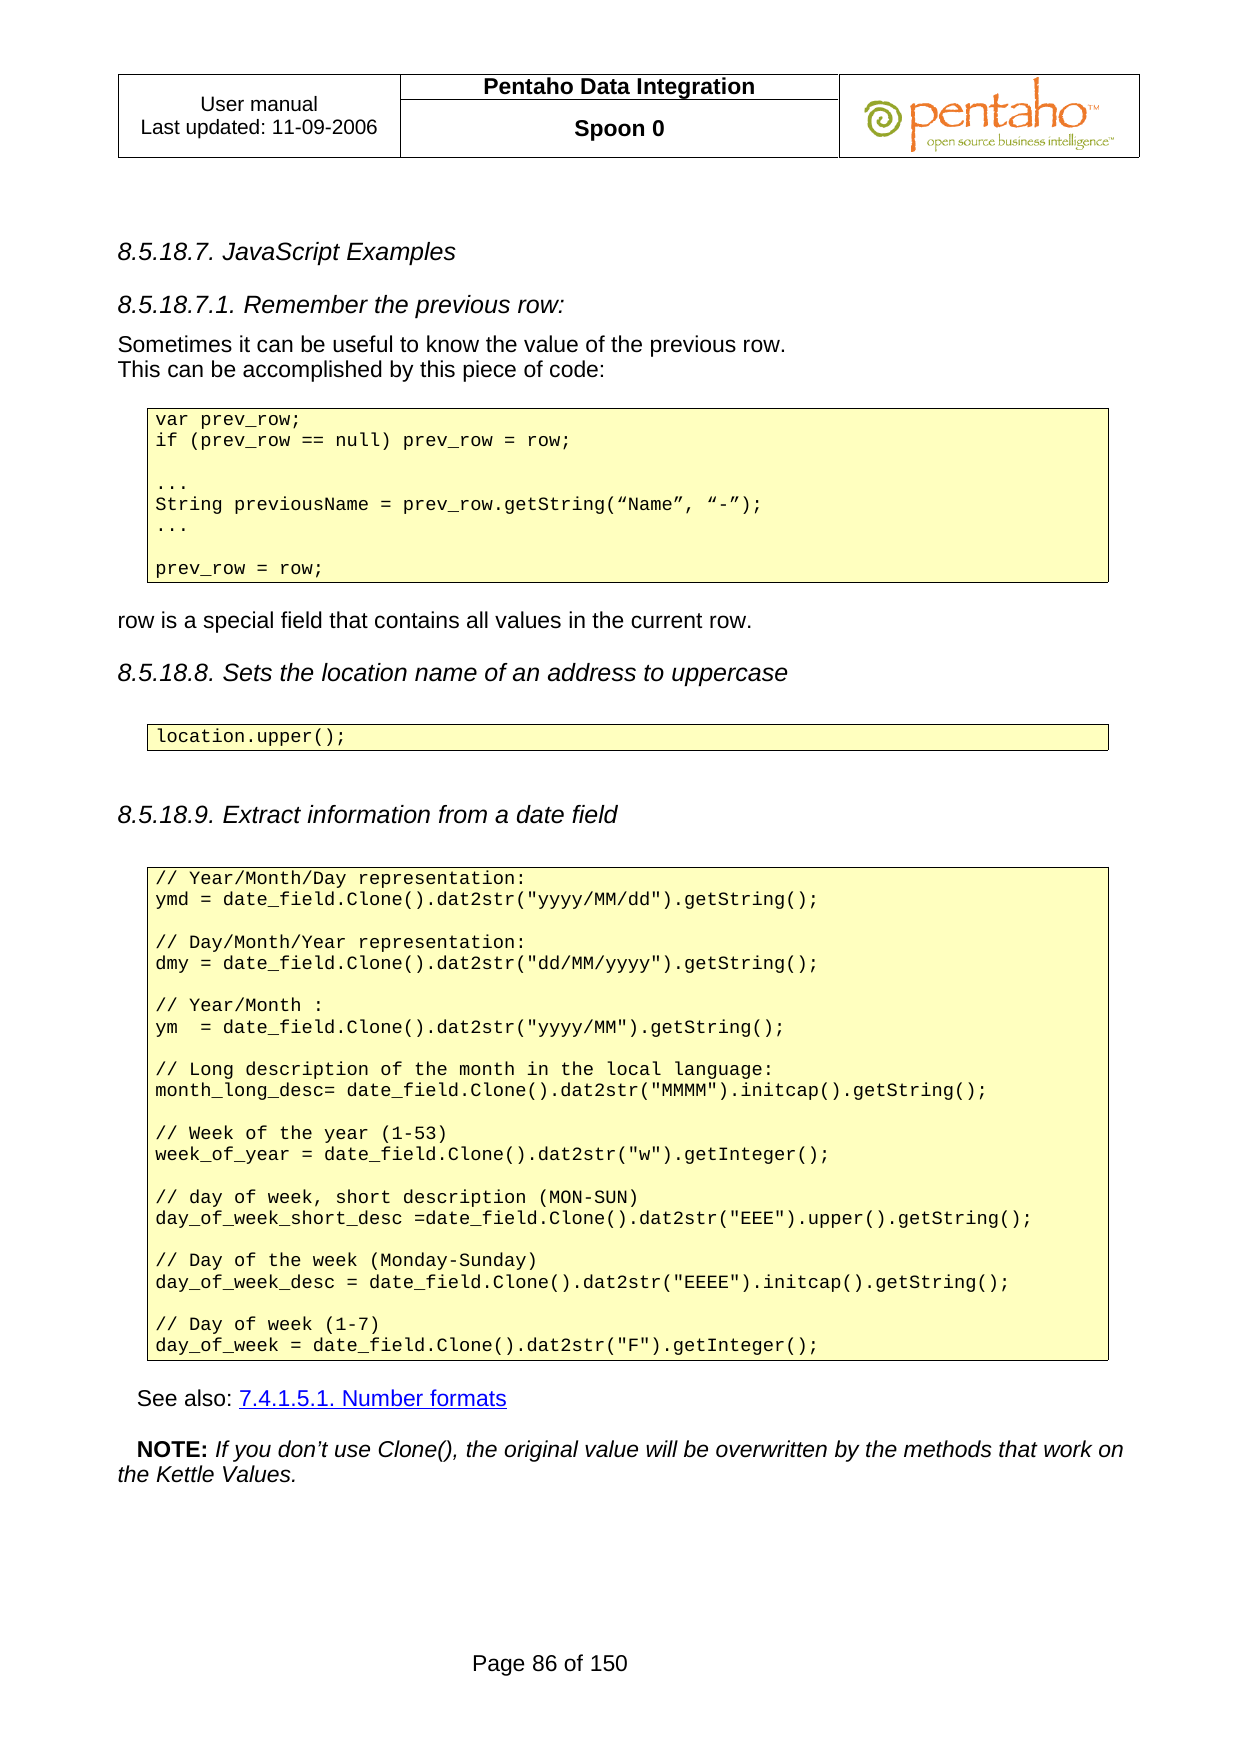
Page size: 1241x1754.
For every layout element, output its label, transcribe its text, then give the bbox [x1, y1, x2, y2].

subtitle Remember the previous row: [117, 291, 1137, 319]
text // Day of week (1-7) [148, 1313, 1108, 1334]
text row is a special field that contains all values in the current row. [117, 608, 1137, 633]
text ym = date_field.Clone().dat2str("yyyy/MM").getString(); [148, 1015, 1108, 1037]
text // Day of the week (Monday-Sunday) [148, 1249, 1108, 1270]
text NOTE: If you don’t use Clone(), the original value will be overwritten by the methods that work on the Kettle Values. [117, 1436, 1137, 1487]
text var prev_row; [148, 409, 1108, 429]
text dmy = date_field.Clone().dat2str("dd/MM/yyyy").getString(); [148, 952, 1108, 973]
subtitle Sets the location name of an address to uppercase [117, 658, 1137, 686]
text Sometimes it can be useful to know the value of the previous row. [117, 331, 1137, 357]
text ... [148, 514, 1108, 535]
subtitle Extract information from a date field [117, 801, 1137, 829]
text String previousName = prev_row.getString(“Name”, “-”); [148, 493, 1108, 514]
text // Year/Month/Day representation: [148, 868, 1108, 888]
text day_of_week_short_desc =date_field.Clone().dat2str("EEE").upper().getString(); [148, 1207, 1108, 1228]
text // Week of the year (1-53) [148, 1122, 1108, 1143]
subtitle JavaScript Examples [117, 238, 1137, 266]
text // Day/Month/Year representation: [148, 930, 1108, 952]
text ... [148, 472, 1108, 493]
text if (prev_row == null) prev_row = row; [148, 429, 1108, 450]
text day_of_week_desc = date_field.Clone().dat2str("EEEE").initcap().getString(); [148, 1270, 1108, 1292]
text month_long_desc= date_field.Clone().dat2str("MMMM").initcap().getString(); [148, 1079, 1108, 1100]
text // day of week, short description (MON-SUN) [148, 1185, 1108, 1207]
text prev_row = row; [148, 557, 1108, 582]
text This can be accomplished by this piece of code: [117, 357, 1137, 382]
text ymd = date_field.Clone().dat2str("yyyy/MM/dd").getString(); [148, 888, 1108, 909]
text location.upper(); [148, 725, 1108, 750]
text week_of_year = date_field.Clone().dat2str("w").getInteger(); [148, 1143, 1108, 1164]
text // Long description of the month in the local language: [148, 1058, 1108, 1079]
text day_of_week = date_field.Clone().dat2str("F").getInteger(); [148, 1334, 1108, 1360]
text // Year/Month : [148, 994, 1108, 1015]
text See also: 7.4.1.5.1. Number formats [117, 1385, 1137, 1411]
